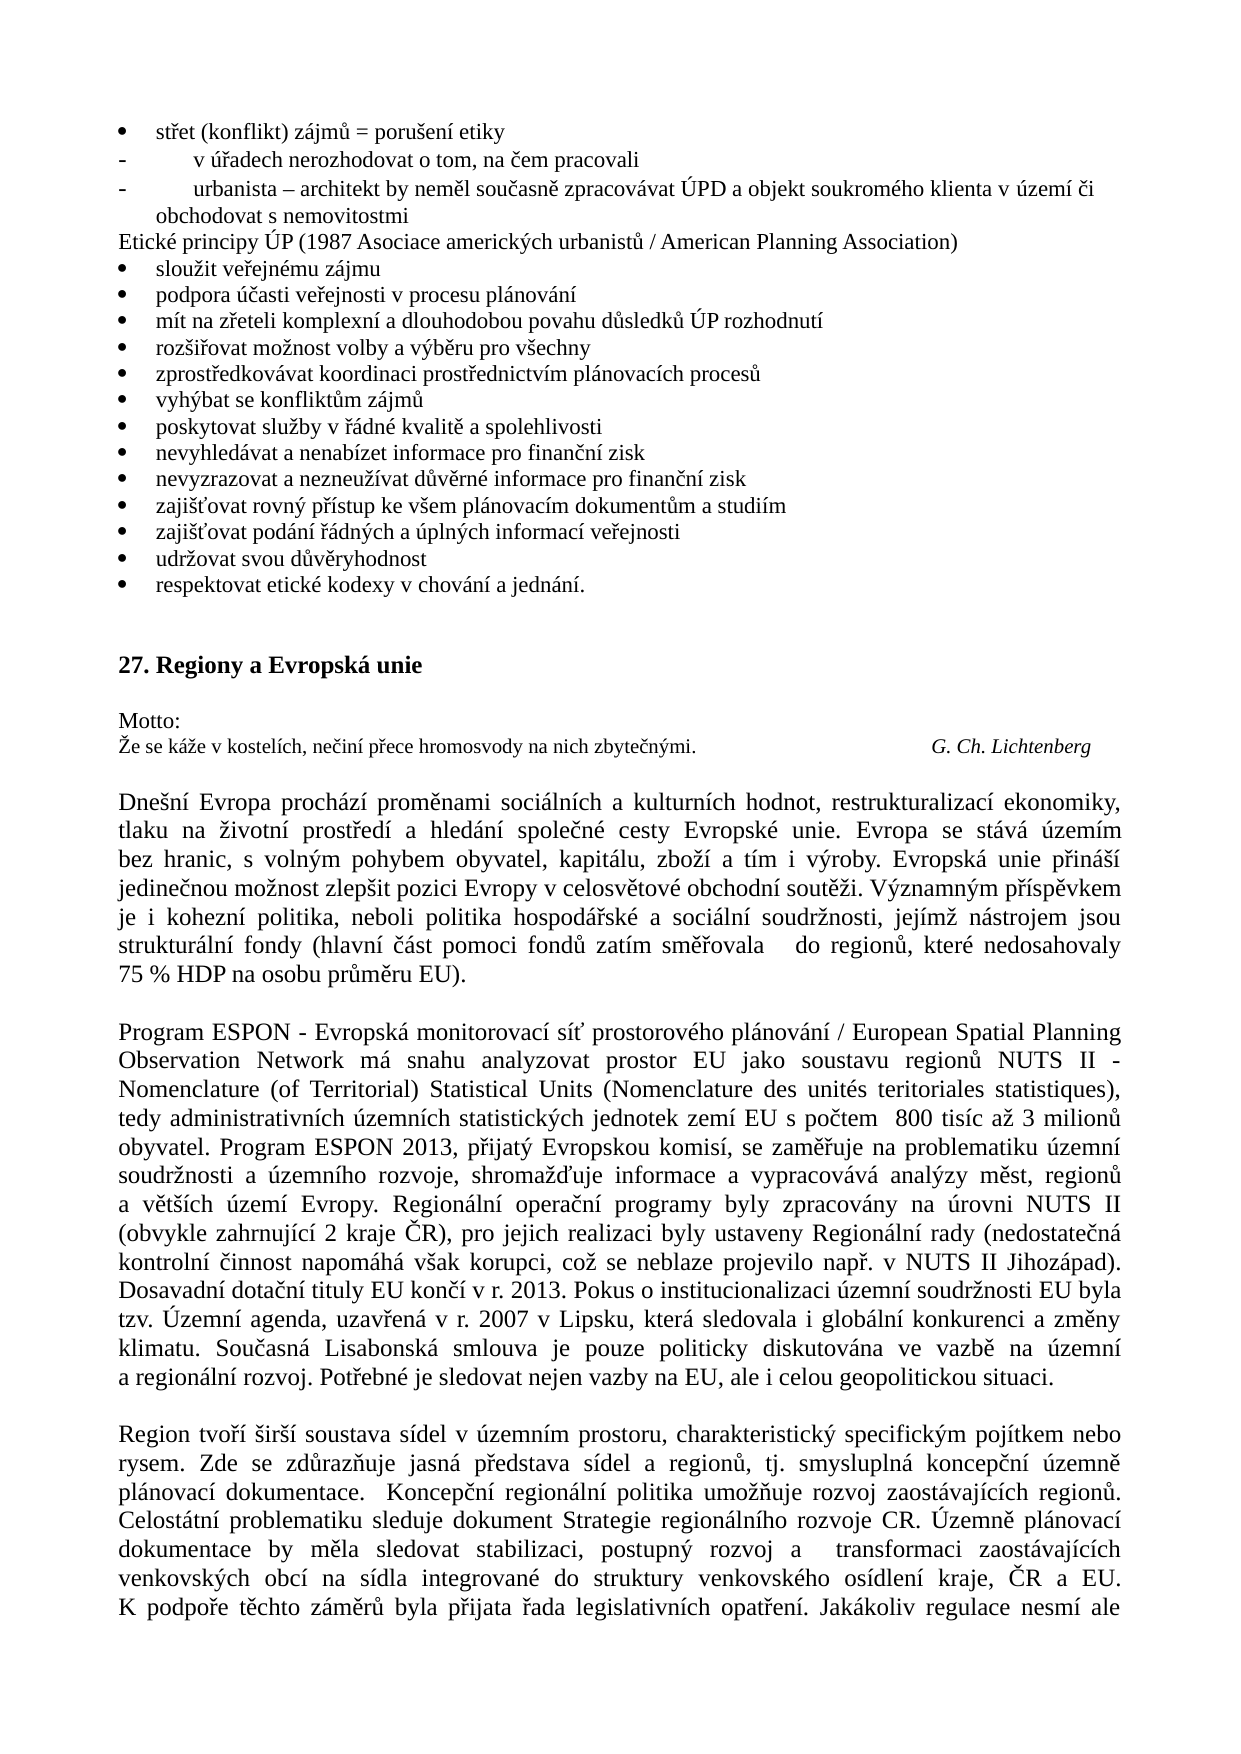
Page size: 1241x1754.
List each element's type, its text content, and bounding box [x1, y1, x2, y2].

list nevyhledávat a nenabízet informace pro finanční zisk [118, 439, 1122, 466]
list střet (konflikt) zájmů = porušení etiky [118, 118, 1122, 144]
list vyhýbat se konfliktům zájmů [118, 386, 1122, 413]
text Program ESPON - Evropská monitorovací síť prostorového plánování / European Spatial Planning Observation Network má snahu analyzovat prostor EU jako soustavu regionů NUTS II - Nomenclature (of Territorial) Statistical Units (Nomenclature des unités teritoriales statistiques), tedy administrativních územních statistických jednotek zemí EU s počtem 800 tisíc až 3 milionů obyvatel. Program ESPON 2013, přijatý Evropskou komisí, se zaměřuje na problematiku územní soudržnosti a územního rozvoje, shromažďuje informace a vypracovává analýzy měst, regionů a větších území Evropy. Regionální operační programy byly zpracovány na úrovni NUTS II (obvykle zahrnující 2 kraje ČR), pro jejich realizaci byly ustaveny Regionální rady (nedostatečná kontrolní činnost napomáhá však korupci, což se neblaze projevilo např. v NUTS II Jihozápad). Dosavadní dotační tituly EU končí v r. 2013. Pokus o institucionalizaci územní soudržnosti EU byla tzv. Územní agenda, uzavřená v r. 2007 v Lipsku, která sledovala i globální konkurenci a změny klimatu. Současná Lisabonská smlouva je pouze politicky diskutována ve vazbě na územní a regionální rozvoj. Potřebné je sledovat nejen vazby na EU, ale i celou geopolitickou situaci. [118, 1017, 1122, 1390]
list respektovat etické kodexy v chování a jednání. [118, 571, 1122, 597]
list sloužit veřejnému zájmu [118, 255, 1122, 281]
text Že se káže v kostelích, nečiní přece hromosvody na nich zbytečnými. G. Ch. Lichtenberg [118, 734, 1122, 758]
list podpora účasti veřejnosti v procesu plánování [118, 281, 1122, 307]
text 27. Regiony a Evropská unie [118, 650, 1122, 679]
list v úřadech nerozhodovat o tom, na čem pracovali [118, 144, 1122, 173]
text Dnešní Evropa prochází proměnami sociálních a kulturních hodnot, restrukturalizací ekonomiky, tlaku na životní prostředí a hledání společné cesty Evropské unie. Evropa se stává územím bez hranic, s volným pohybem obyvatel, kapitálu, zboží a tím i výroby. Evropská unie přináší jedinečnou možnost zlepšit pozici Evropy v celosvětové obchodní soutěži. Významným příspěvkem je i kohezní politika, neboli politika hospodářské a sociální soudržnosti, jejímž nástrojem jsou strukturální fondy (hlavní část pomoci fondů zatím směřovala do regionů, které nedosahovaly 75 % HDP na osobu průměru EU). [118, 787, 1122, 988]
list poskytovat služby v řádné kvalitě a spolehlivosti [118, 413, 1122, 439]
text Motto: [118, 707, 1122, 734]
list udržovat svou důvěryhodnost [118, 544, 1122, 571]
list urbanista – architekt by neměl současně zpracovávat ÚPD a objekt soukromého klienta v území či obchodovat s nemovitostmi [118, 173, 1122, 228]
text Etické principy ÚP (1987 Asociace amerických urbanistů / American Planning Association) [118, 228, 1122, 255]
list nevyzrazovat a nezneužívat důvěrné informace pro finanční zisk [118, 466, 1122, 492]
list zajišťovat rovný přístup ke všem plánovacím dokumentům a studiím [118, 492, 1122, 518]
list zprostředkovávat koordinaci prostřednictvím plánovacích procesů [118, 360, 1122, 386]
list zajišťovat podání řádných a úplných informací veřejnosti [118, 518, 1122, 544]
list mít na zřeteli komplexní a dlouhodobou povahu důsledků ÚP rozhodnutí [118, 307, 1122, 334]
list rozšiřovat možnost volby a výběru pro všechny [118, 334, 1122, 360]
text Region tvoří širší soustava sídel v územním prostoru, charakteristický specifickým pojítkem nebo rysem. Zde se zdůrazňuje jasná představa sídel a regionů, tj. smysluplná koncepční územně plánovací dokumentace. Koncepční regionální politika umožňuje rozvoj zaostávajících regionů. Celostátní problematiku sleduje dokument Strategie regionálního rozvoje CR. Územně plánovací dokumentace by měla sledovat stabilizaci, postupný rozvoj a transformaci zaostávajících venkovských obcí na sídla integrované do struktury venkovského osídlení kraje, ČR a EU. K podpoře těchto záměrů byla přijata řada legislativních opatření. Jakákoliv regulace nesmí ale [118, 1419, 1122, 1620]
